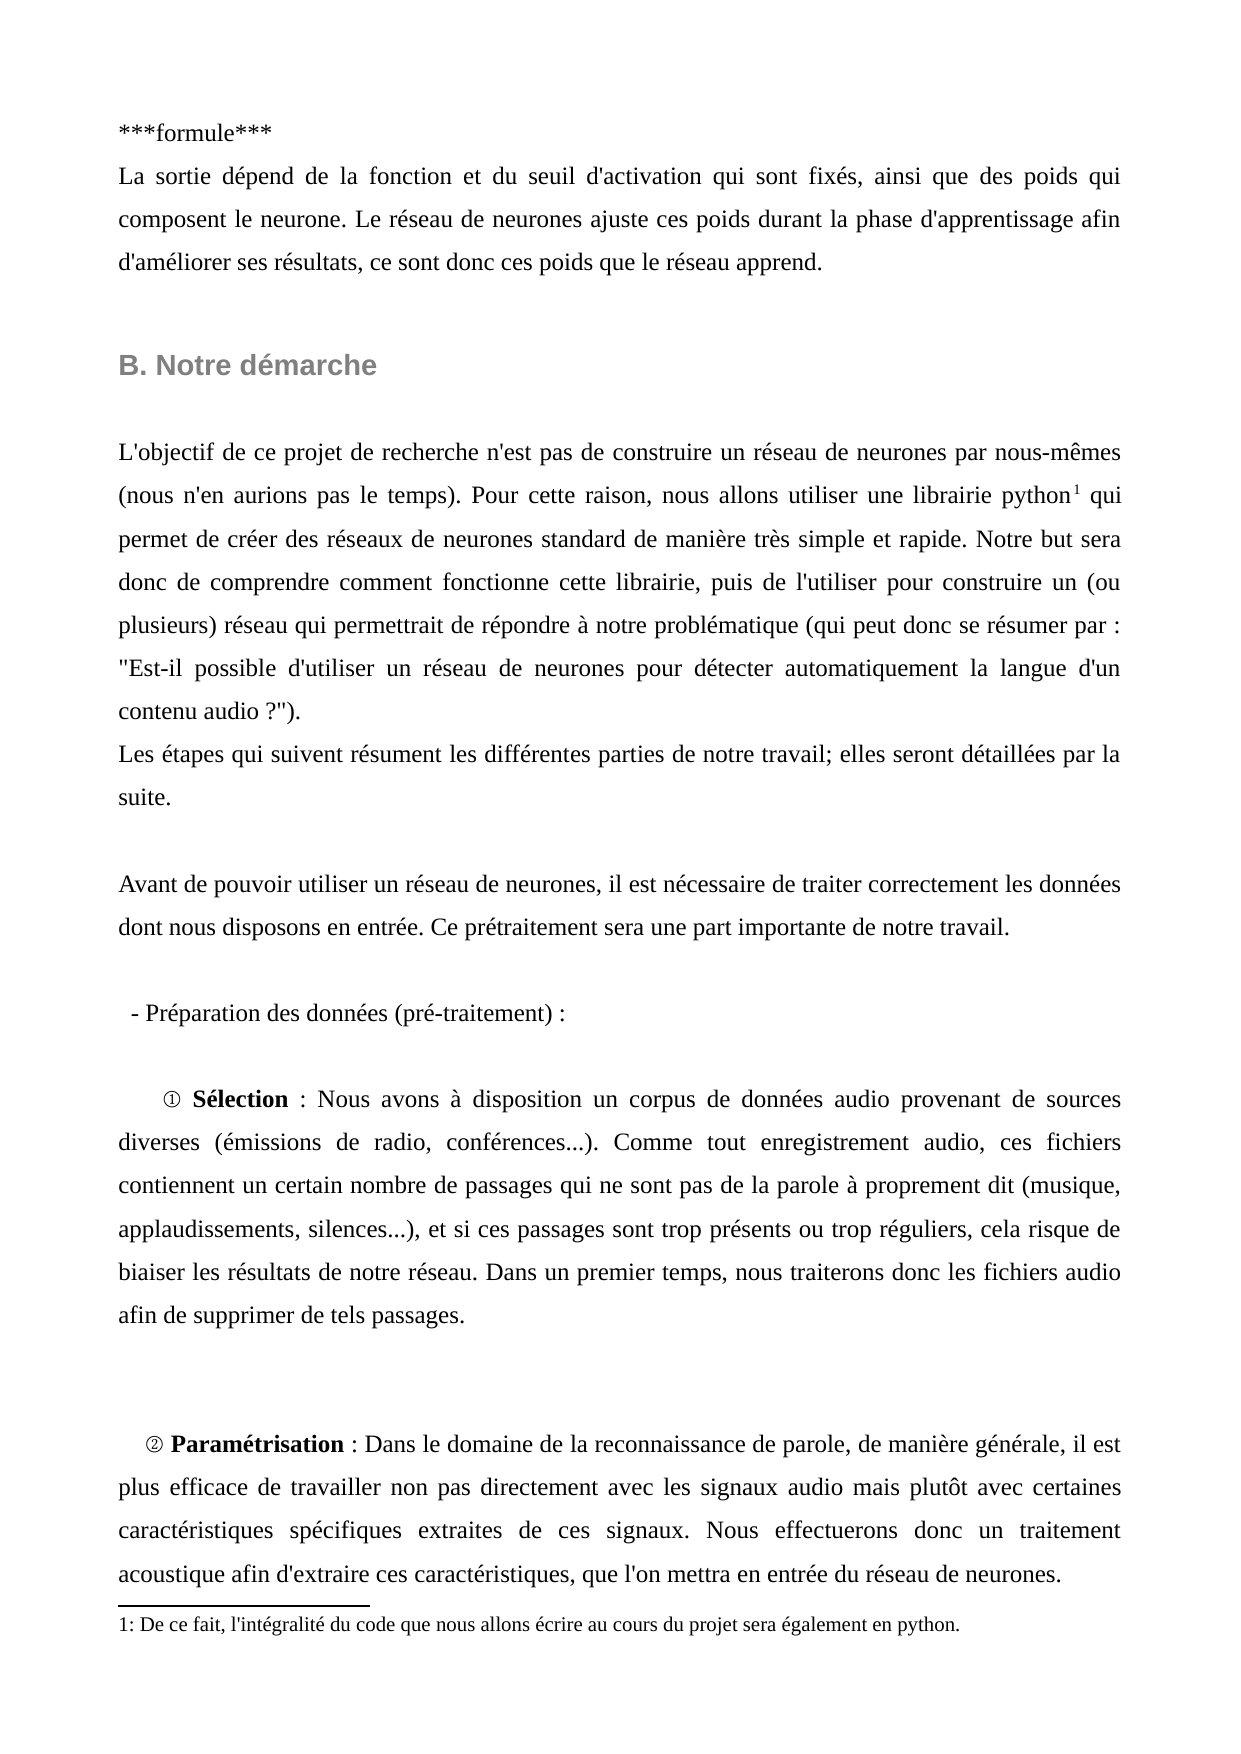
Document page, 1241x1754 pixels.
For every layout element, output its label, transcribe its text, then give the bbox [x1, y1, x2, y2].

text ② Paramétrisation : Dans le domaine de la reconnaissance de parole, de manière générale, il est plus efficace de travailler non pas directement avec les signaux audio mais plutôt avec certaines caractéristiques spécifiques extraites de ces signaux. Nous effectuerons donc un traitement acoustique afin d'extraire ces caractéristiques, que l'on mettra en entrée du réseau de neurones. [118, 1429, 1122, 1587]
text - Préparation des données (pré-traitement) : [118, 998, 1122, 1027]
subtitle B. Notre démarche [118, 348, 1122, 382]
text ***formule*** [118, 118, 1122, 147]
text : De ce fait, l'intégralité du code que nous allons écrire au cours du projet sera également en python. [118, 1612, 1122, 1636]
text Les étapes qui suivent résument les différentes parties de notre travail; elles seront détaillées par la suite. [118, 739, 1122, 811]
text Avant de pouvoir utiliser un réseau de neurones, il est nécessaire de traiter correctement les données dont nous disposons en entrée. Ce prétraitement sera une part importante de notre travail. [118, 869, 1122, 941]
text La sortie dépend de la fonction et du seuil d'activation qui sont fixés, ainsi que des poids qui composent le neurone. Le réseau de neurones ajuste ces poids durant la phase d'apprentissage afin d'améliorer ses résultats, ce sont donc ces poids que le réseau apprend. [118, 161, 1122, 276]
text ① Sélection : Nous avons à disposition un corpus de données audio provenant de sources diverses (émissions de radio, conférences...). Comme tout enregistrement audio, ces fichiers contiennent un certain nombre de passages qui ne sont pas de la parole à proprement dit (musique, applaudissements, silences...), et si ces passages sont trop présents ou trop réguliers, cela risque de biaiser les résultats de notre réseau. Dans un premier temps, nous traiterons donc les fichiers audio afin de supprimer de tels passages. [118, 1084, 1122, 1329]
text L'objectif de ce projet de recherche n'est pas de construire un réseau de neurones par nous-mêmes (nous n'en aurions pas le temps). Pour cette raison, nous allons utiliser une librairie python qui permet de créer des réseaux de neurones standard de manière très simple et rapide. Notre but sera donc de comprendre comment fonctionne cette librairie, puis de l'utiliser pour construire un (ou plusieurs) réseau qui permettrait de répondre à notre problématique (qui peut donc se résumer par : "Est-il possible d'utiliser un réseau de neurones pour détecter automatiquement la langue d'un contenu audio ?"). [118, 437, 1122, 725]
